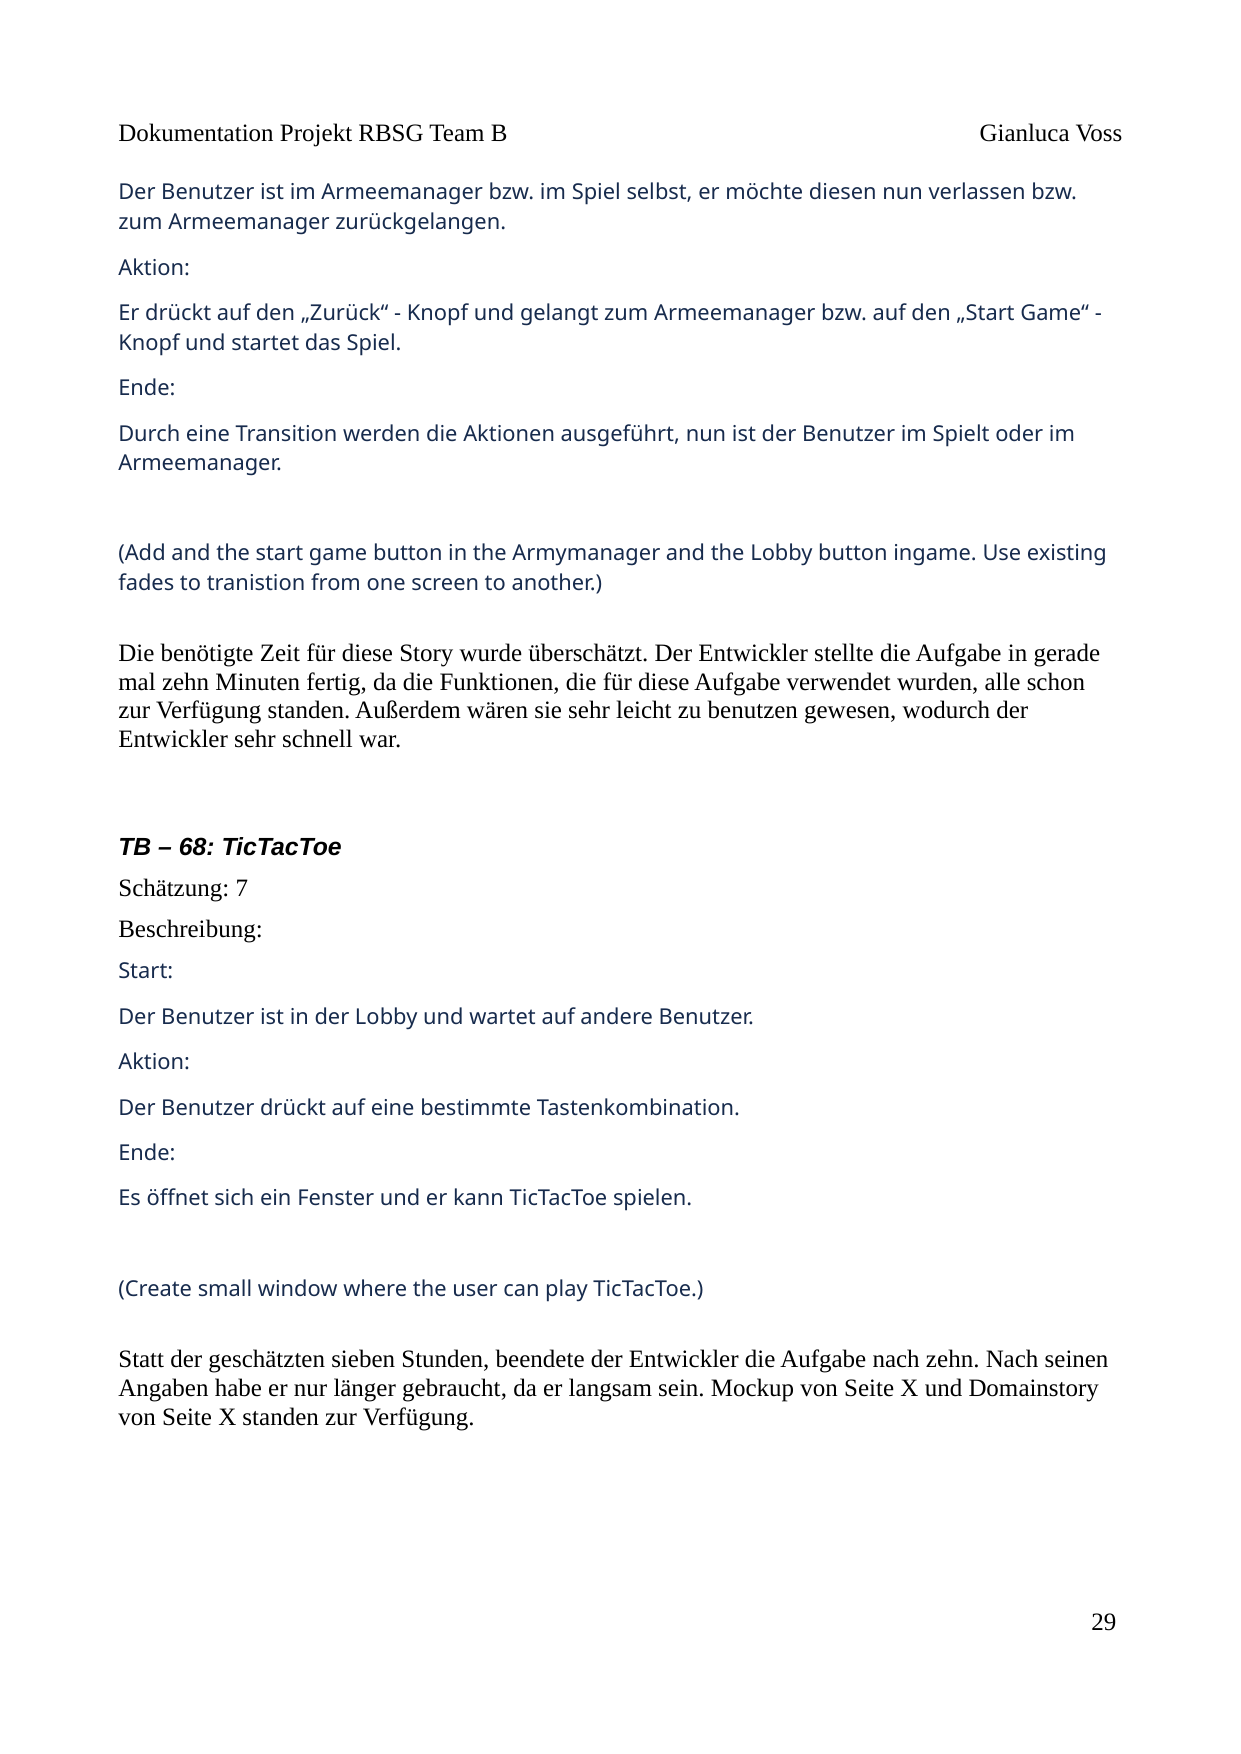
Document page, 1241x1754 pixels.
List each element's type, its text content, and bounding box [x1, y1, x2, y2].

text Aktion: [118, 252, 1122, 281]
text Die benötigte Zeit für diese Story wurde überschätzt. Der Entwickler stellte die Aufgabe in gerade mal zehn Minuten fertig, da die Funktionen, die für diese Aufgabe verwendet wurden, alle schon zur Verfügung standen. Außerdem wären sie sehr leicht zu benutzen gewesen, wodurch der Entwickler sehr schnell war. [118, 638, 1122, 753]
text Start: [118, 955, 1122, 985]
text (Add and the start game button in the Armymanager and the Lobby button ingame. Use existing fades to tranistion from one screen to another.) [118, 537, 1122, 597]
text Schätzung: 7 [118, 873, 1122, 902]
text Ende: [118, 1137, 1122, 1167]
text (Create small window where the user can play TicTacToe.) [118, 1273, 1122, 1303]
subtitle TB – 68: TicTacToe [118, 832, 1122, 860]
text Ende: [118, 372, 1122, 402]
text Es öffnet sich ein Fenster und er kann TicTacToe spielen. [118, 1182, 1122, 1212]
text Aktion: [118, 1046, 1122, 1076]
text Durch eine Transition werden die Aktionen ausgeführt, nun ist der Benutzer im Spielt oder im Armeemanager. [118, 418, 1122, 477]
text Er drückt auf den „Zurück“ - Knopf und gelangt zum Armeemanager bzw. auf den „Start Game“ - Knopf und startet das Spiel. [118, 297, 1122, 357]
text Der Benutzer ist im Armeemanager bzw. im Spiel selbst, er möchte diesen nun verlassen bzw. zum Armeemanager zurückgelangen. [118, 176, 1122, 236]
text Statt der geschätzten sieben Stunden, beendete der Entwickler die Aufgabe nach zehn. Nach seinen Angaben habe er nur länger gebraucht, da er langsam sein. Mockup von Seite X und Domainstory von Seite X standen zur Verfügung. [118, 1344, 1122, 1431]
text Der Benutzer drückt auf eine bestimmte Tastenkombination. [118, 1092, 1122, 1121]
text Der Benutzer ist in der Lobby und wartet auf andere Benutzer. [118, 1001, 1122, 1031]
text Beschreibung: [118, 914, 1122, 943]
